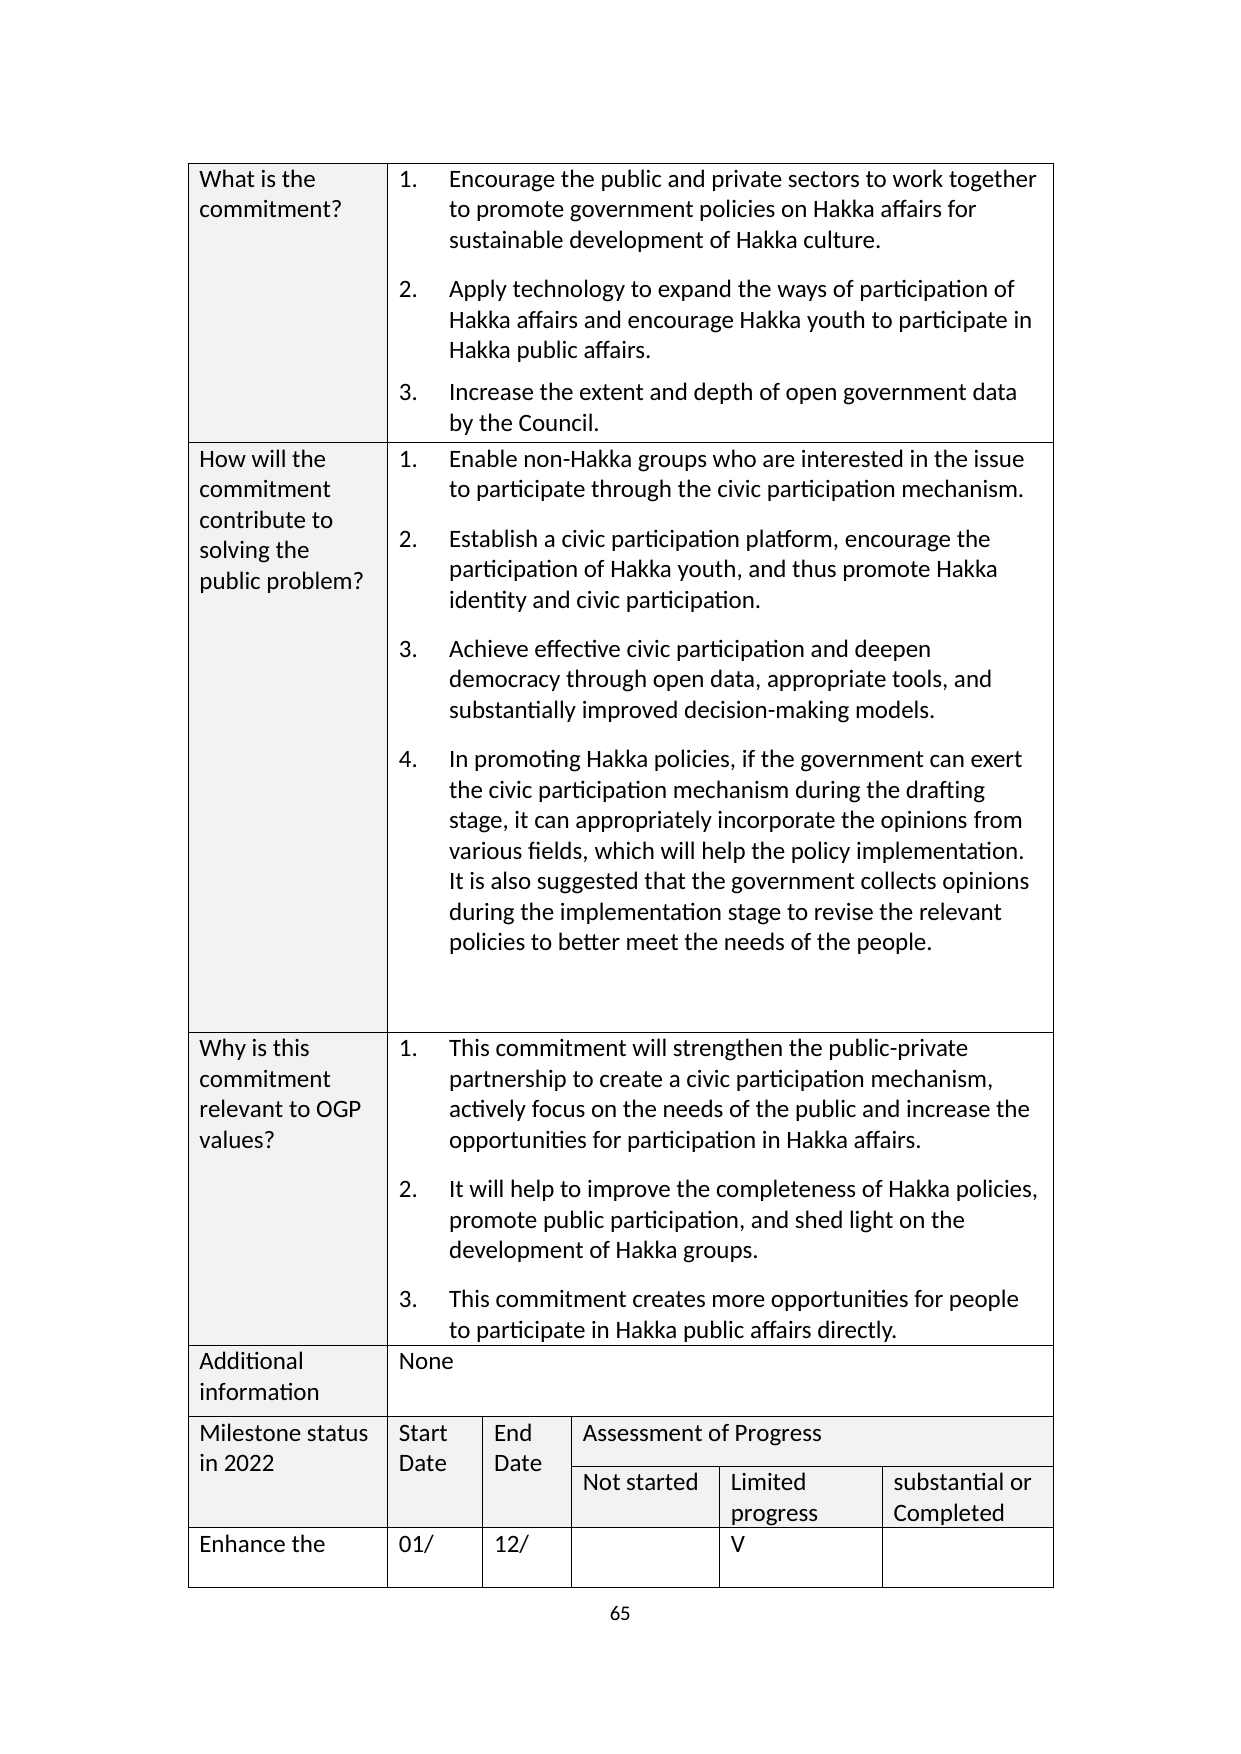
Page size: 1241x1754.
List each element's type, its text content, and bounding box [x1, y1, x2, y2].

table_cell 12/ [483, 1528, 571, 1587]
table_cell Start Date [388, 1417, 482, 1527]
table_cell [572, 1528, 719, 1587]
table_cell This commitment will strengthen the public-private partnership to create a civic participation mechanism, actively focus on the needs of the public and increase the opportunities for participation in Hakka affairs. It will help to improve the completeness of Hakka policies, promote public participation, and shed light on the development of Hakka groups. This commitment creates more opportunities for people to participate in Hakka public affairs directly. [388, 1033, 1053, 1345]
table_cell End Date [483, 1417, 571, 1527]
table_cell Enhance the [189, 1528, 387, 1587]
table_cell Additional information [189, 1346, 387, 1416]
table_cell substantial or Completed [883, 1467, 1053, 1527]
table_cell Not started [572, 1467, 719, 1527]
table_cell Assessment of Progress [572, 1417, 1053, 1466]
table_cell Why is this commitment relevant to OGP values? [189, 1033, 387, 1345]
table_cell Encourage the public and private sectors to work together to promote government policies on Hakka affairs for sustainable development of Hakka culture. Apply technology to expand the ways of participation of Hakka affairs and encourage Hakka youth to participate in Hakka public affairs. Increase the extent and depth of open government data by the Council. [388, 164, 1053, 442]
table_cell None [388, 1346, 1053, 1416]
table_cell [883, 1528, 1053, 1587]
table_cell Limited progress [720, 1467, 882, 1527]
table_cell 01/ [388, 1528, 482, 1587]
table_cell V [720, 1528, 882, 1587]
table_cell Enable non-Hakka groups who are interested in the issue to participate through the civic participation mechanism. Establish a civic participation platform, encourage the participation of Hakka youth, and thus promote Hakka identity and civic participation. Achieve effective civic participation and deepen democracy through open data, appropriate tools, and substantially improved decision-making models. In promoting Hakka policies, if the government can exert the civic participation mechanism during the drafting stage, it can appropriately incorporate the opinions from various fields, which will help the policy implementation. It is also suggested that the government collects opinions during the implementation stage to revise the relevant policies to better meet the needs of the people. [388, 443, 1053, 1032]
table_cell What is the commitment? [189, 164, 387, 442]
table_cell How will the commitment contribute to solving the public problem? [189, 443, 387, 1032]
table_cell Milestone status in 2022 [189, 1417, 387, 1527]
